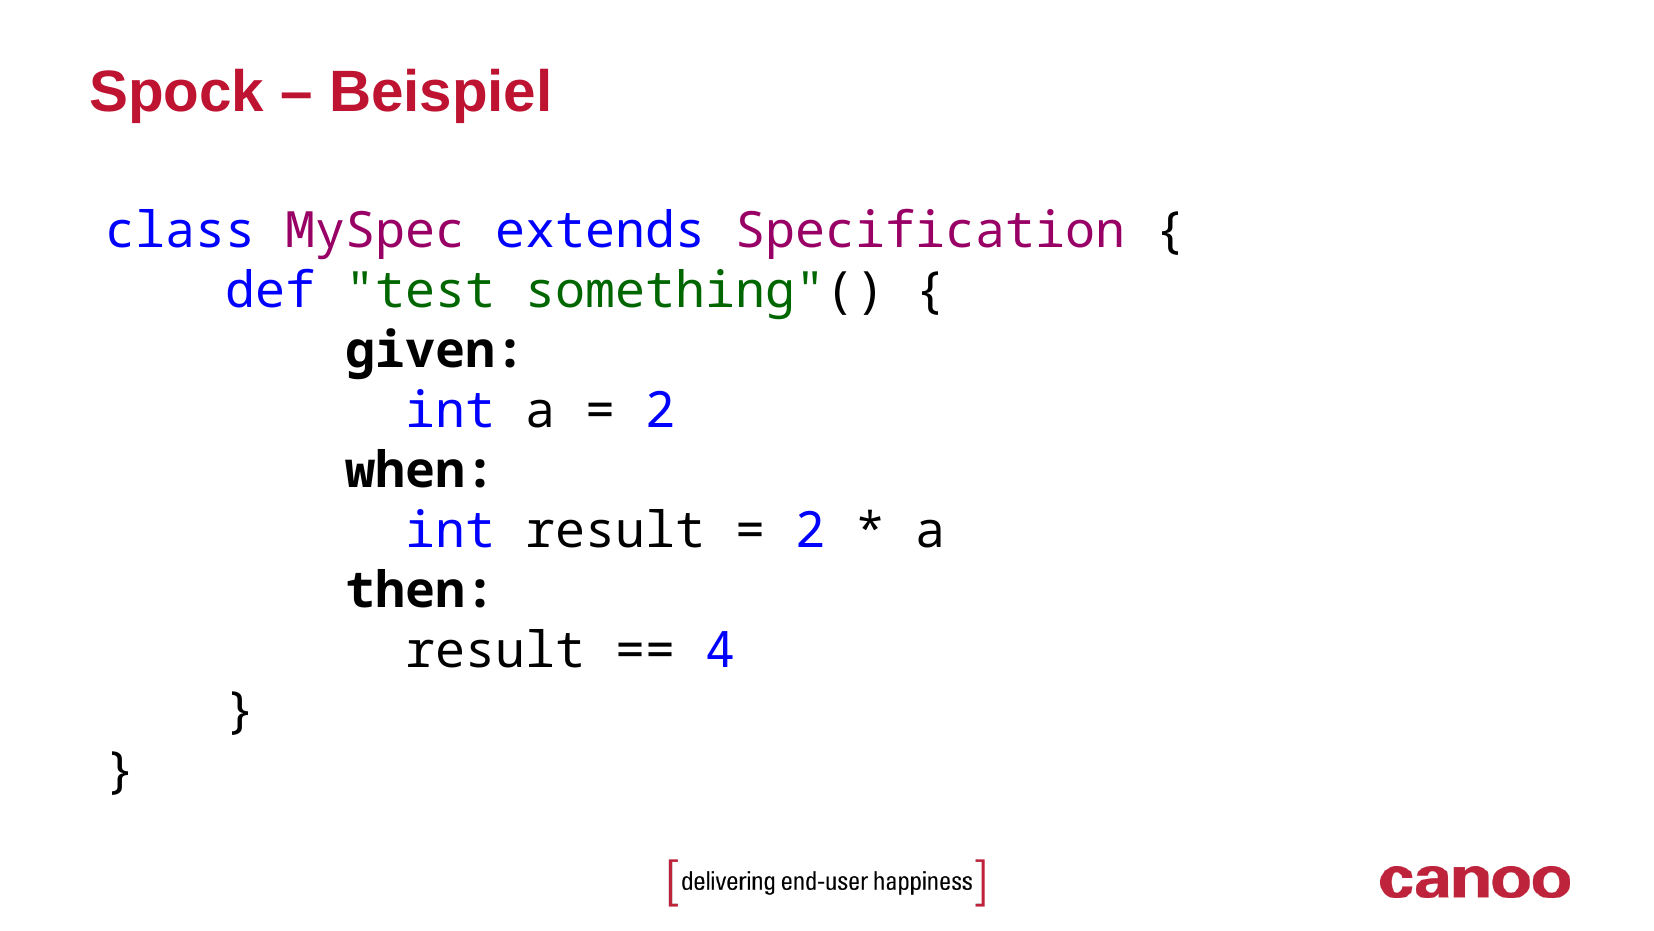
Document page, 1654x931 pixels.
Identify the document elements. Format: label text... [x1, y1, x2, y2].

list class MySpec extends Specification { def "test something"() { given: int a = 2 when: int result = 2 * a then: result == 4 } } [90, 189, 1591, 931]
title Spock – Beispiel [75, 45, 1591, 136]
